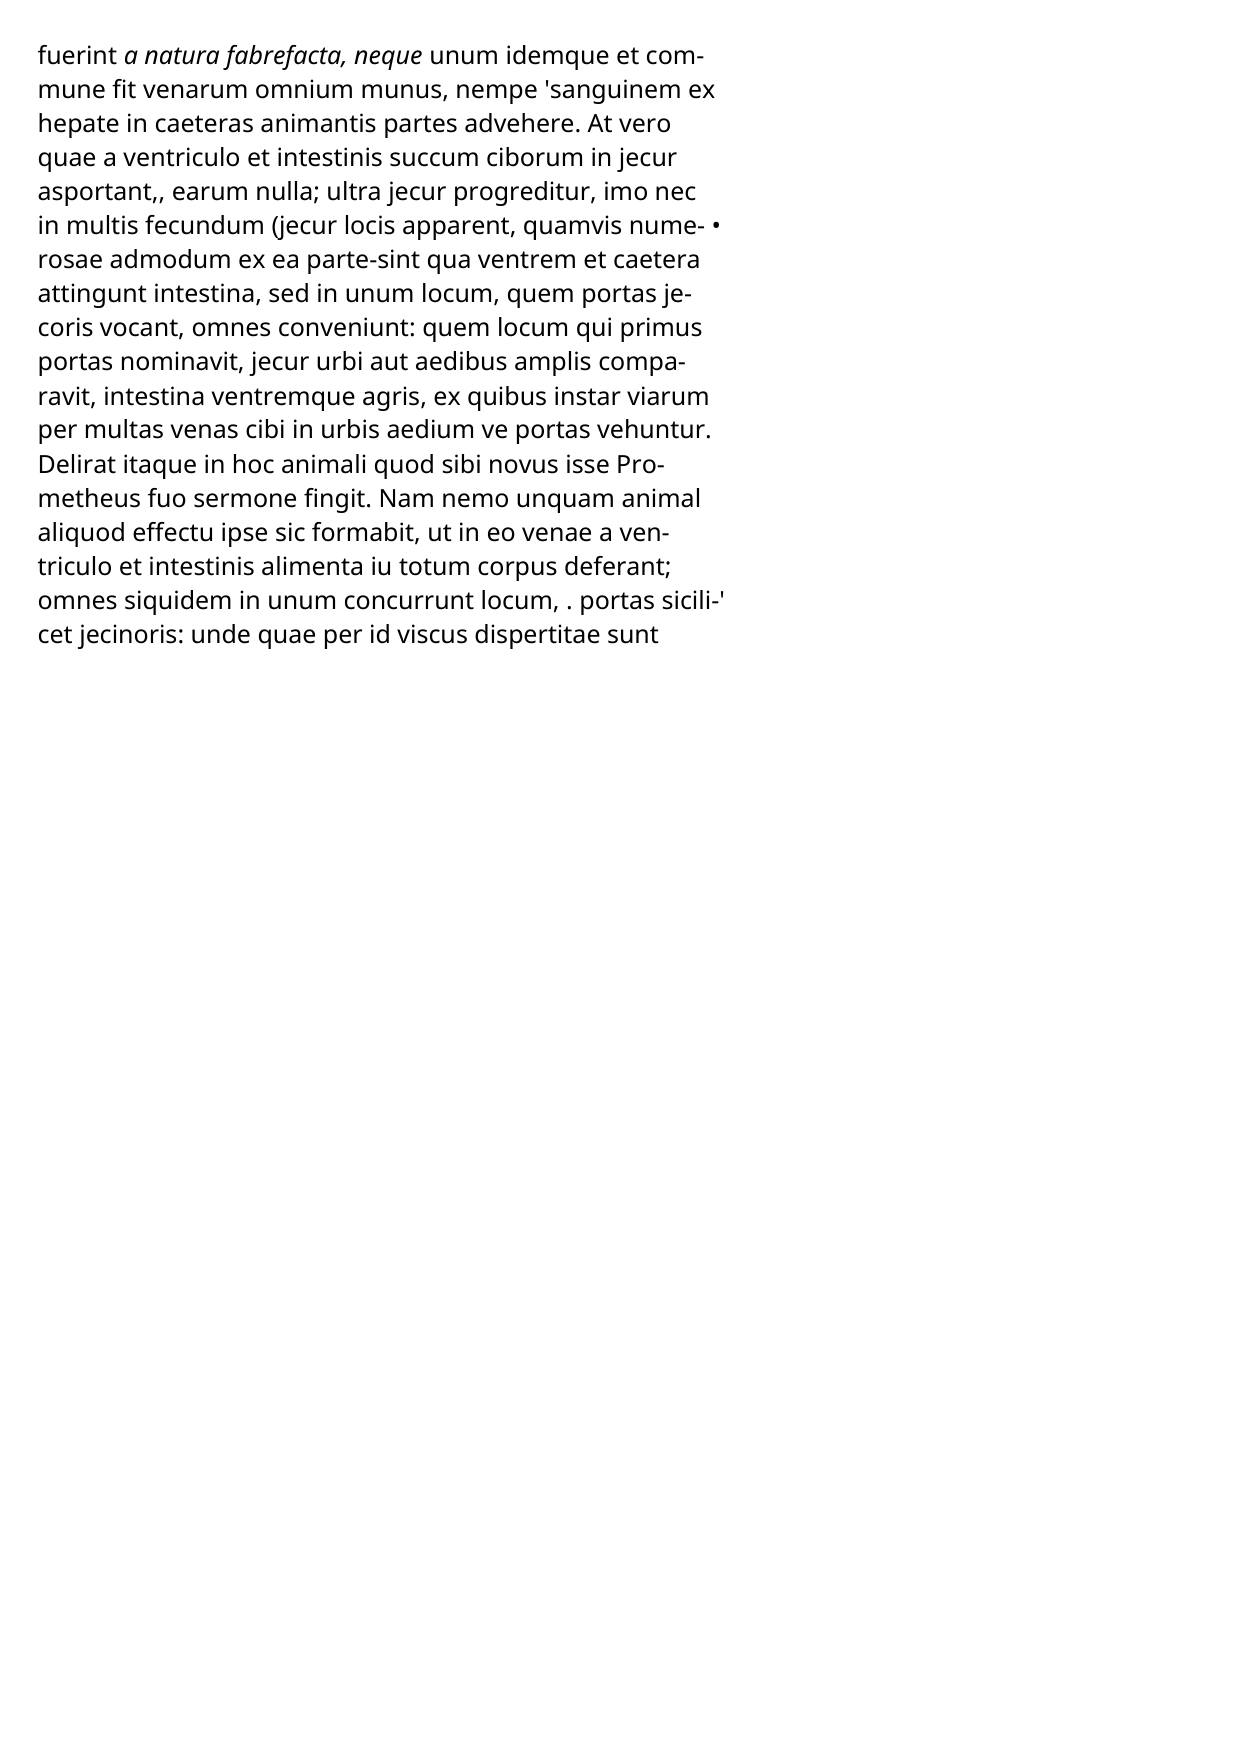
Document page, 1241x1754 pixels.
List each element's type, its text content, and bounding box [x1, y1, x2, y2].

text fuerint a natura fabrefacta, neque unum idemque et com- mune fit venarum omnium munus, nempe 'sanguinem ex hepate in caeteras animantis partes advehere. At vero quae a ventriculo et intestinis succum ciborum in jecur asportant,, earum nulla; ultra jecur progreditur, imo nec in multis fecundum (jecur locis apparent, quamvis nume- • rosae admodum ex ea parte-sint qua ventrem et caetera attingunt intestina, sed in unum locum, quem portas je- coris vocant, omnes conveniunt: quem locum qui primus portas nominavit, jecur urbi aut aedibus amplis compa- ravit, intestina ventremque agris, ex quibus instar viarum per multas venas cibi in urbis aedium ve portas vehuntur. Delirat itaque in hoc animali quod sibi novus isse Pro- metheus fuo sermone fingit. Nam nemo unquam animal aliquod effectu ipse sic formabit, ut in eo venae a ven- triculo et intestinis alimenta iu totum corpus deferant; omnes siquidem in unum concurrunt locum, . portas sicili-' cet jecinoris: unde quae per id viscus dispertitae sunt [37, 37, 1203, 651]
